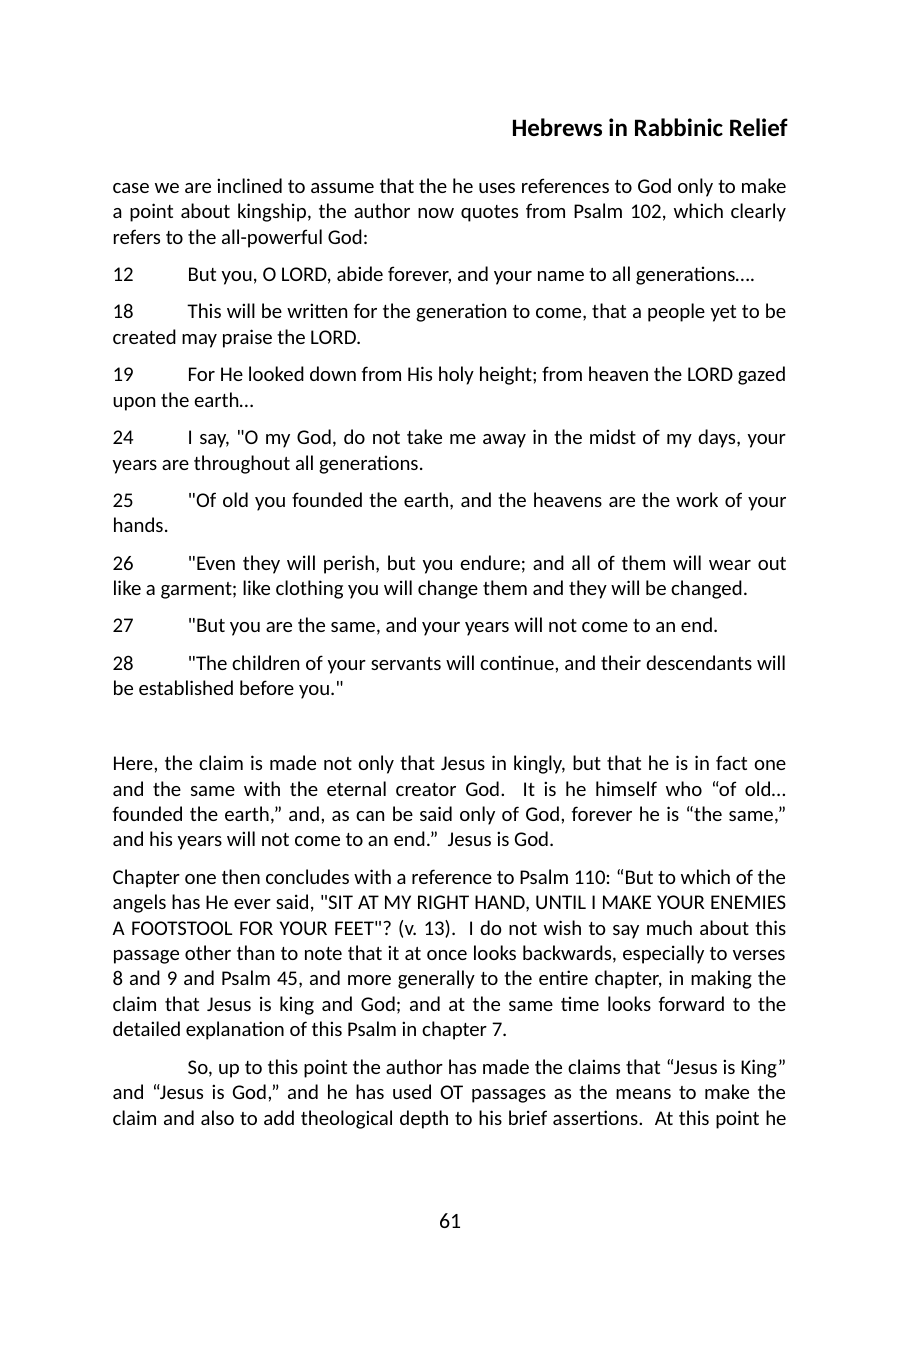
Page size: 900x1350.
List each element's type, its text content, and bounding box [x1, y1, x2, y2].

text So, up to this point the author has made the claims that “Jesus is King” and “Jesus is God,” and he has used OT passages as the means to make the claim and also to add theological depth to his brief assertions. At this point he [112, 1054, 787, 1130]
text Here, the claim is made not only that Jesus in kingly, but that he is in fact one and the same with the eternal creator God. It is he himself who “of old…founded the earth,” and, as can be said only of God, forever he is “the same,” and his years will not come to an end.” Jesus is God. [112, 750, 787, 852]
text 19 For He looked down from His holy height; from heaven the LORD gazed upon the earth… [112, 361, 787, 412]
text 18 This will be written for the generation to come, that a people yet to be created may praise the LORD. [112, 299, 787, 349]
text case we are inclined to assume that the he uses references to God only to make a point about kingship, the author now quotes from Psalm 102, which clearly refers to the all-powerful God: [112, 173, 787, 249]
text 27 "But you are the same, and your years will not come to an end. [112, 613, 787, 638]
text 12 But you, O LORD, abide forever, and your name to all generations…. [112, 261, 787, 287]
text Chapter one then concludes with a reference to Psalm 110: “But to which of the angels has He ever said, "SIT AT MY RIGHT HAND, UNTIL I MAKE YOUR ENEMIES A FOOTSTOOL FOR YOUR FEET"? (v. 13). I do not wish to say much about this passage other than to note that it at once looks backwards, especially to verses 8 and 9 and Psalm 45, and more generally to the entire chapter, in making the claim that Jesus is king and God; and at the same time looks forward to the detailed explanation of this Psalm in chapter 7. [112, 864, 787, 1042]
text 25 "Of old you founded the earth, and the heavens are the work of your hands. [112, 487, 787, 538]
text 24 I say, "O my God, do not take me away in the midst of my days, your years are throughout all generations. [112, 424, 787, 475]
text 26 "Even they will perish, but you endure; and all of them will wear out like a garment; like clothing you will change them and they will be changed. [112, 550, 787, 601]
text 28 "The children of your servants will continue, and their descendants will be established before you." [112, 650, 787, 701]
